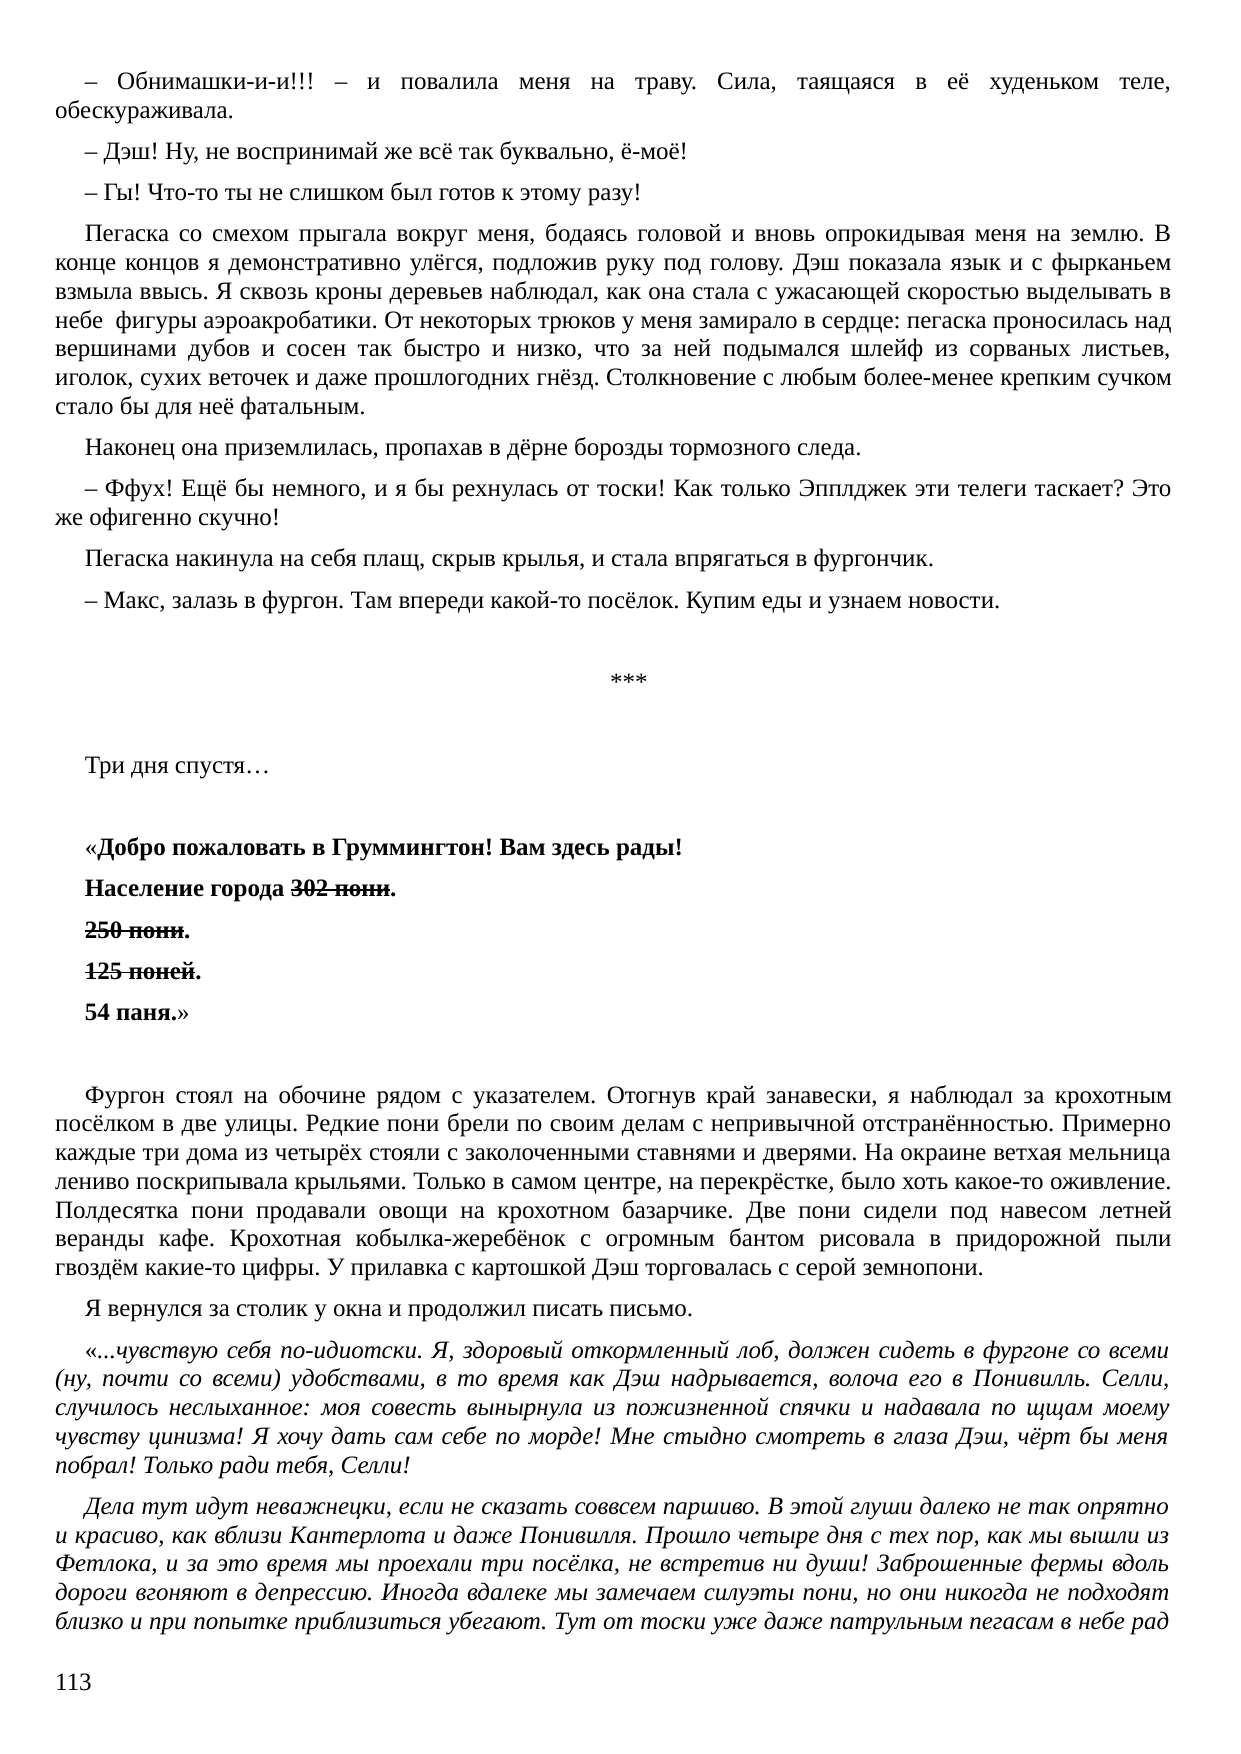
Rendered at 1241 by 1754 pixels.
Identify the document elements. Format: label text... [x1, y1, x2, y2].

text Наконец она приземлилась, пропахав в дёрне борозды тормозного следа. [55, 432, 1173, 461]
text Пегаска накинула на себя плащ, скрыв крылья, и стала впрягаться в фургончик. [55, 543, 1173, 572]
text Дела тут идут неважнецки, если не сказать соввсем паршиво. В этой глуши далеко не так опрятно и красиво, как вблизи Кантерлота и даже Понивилля. Прошло четыре дня с тех пор, как мы вышли из Фетлока, и за это время мы проехали три посёлка, не встретив ни души! Заброшенные фермы вдоль дороги вгоняют в депрессию. Иногда вдалеке мы замечаем силуэты пони, но они никогда не подходят близко и при попытке приблизиться убегают. Тут от тоски уже даже патрульным пегасам в небе рад [55, 1491, 1173, 1635]
text Фургон стоял на обочине рядом с указателем. Отогнув край занавески, я наблюдал за крохотным посёлком в две улицы. Редкие пони брели по своим делам с непривычной отстранённостью. Примерно каждые три дома из четырёх стояли с заколоченными ставнями и дверями. На окраине ветхая мельница лениво поскрипывала крыльями. Только в самом центре, на перекрёстке, было хоть какое-то оживление. Полдесятка пони продавали овощи на крохотном базарчике. Две пони сидели под навесом летней веранды кафе. Крохотная кобылка-жеребёнок с огромным бантом рисовала в придорожной пыли гвоздём какие-то цифры. У прилавка с картошкой Дэш торговалась с серой земнопони. [55, 1080, 1173, 1281]
text – Гы! Что-то ты не слишком был готов к этому разу! [55, 177, 1173, 206]
text Население города 302 пони. [55, 873, 1173, 902]
text «Добро пожаловать в Груммингтон! Вам здесь рады! [55, 832, 1173, 861]
text 125 поней. [55, 956, 1173, 985]
text Я вернулся за столик у окна и продолжил писать письмо. [55, 1293, 1173, 1322]
text – Макс, залазь в фургон. Там впереди какой-то посёлок. Купим еды и узнаем новости. [55, 585, 1173, 613]
text 250 пони. [55, 915, 1173, 943]
text Пегаска со смехом прыгала вокруг меня, бодаясь головой и вновь опрокидывая меня на землю. В конце концов я демонстративно улёгся, подложив руку под голову. Дэш показала язык и с фырканьем взмыла ввысь. Я сквозь кроны деревьев наблюдал, как она стала с ужасающей скоростью выделывать в небе фигуры аэроакробатики. От некоторых трюков у меня замирало в сердце: пегаска проносилась над вершинами дубов и сосен так быстро и низко, что за ней подымался шлейф из сорваных листьев, иголок, сухих веточек и даже прошлогодних гнёзд. Столкновение с любым более-менее крепким сучком стало бы для неё фатальным. [55, 218, 1173, 420]
text *** [55, 667, 1173, 696]
text – Ффух! Ещё бы немного, и я бы рехнулась от тоски! Как только Эпплджек эти телеги таскает? Это же офигенно скучно! [55, 473, 1173, 531]
text 54 паня.» [55, 997, 1173, 1026]
text – Дэш! Ну, не воспринимай же всё так буквально, ё-моё! [55, 136, 1173, 165]
text Три дня спустя… [55, 750, 1173, 778]
text – Обнимашки-и-и!!! – и повалила меня на траву. Сила, таящаяся в её худеньком теле, обескураживала. [55, 66, 1173, 123]
text «...чувствую себя по-идиотски. Я, здоровый откормленный лоб, должен сидеть в фургоне со всеми (ну, почти со всеми) удобствами, в то время как Дэш надрывается, волоча его в Понивилль. Селли, случилось неслыханное: моя совесть вынырнула из пожизненной спячки и надавала по щщам моему чувству цинизма! Я хочу дать сам себе по морде! Мне стыдно смотреть в глаза Дэш, чёрт бы меня побрал! Только ради тебя, Селли! [55, 1335, 1173, 1478]
